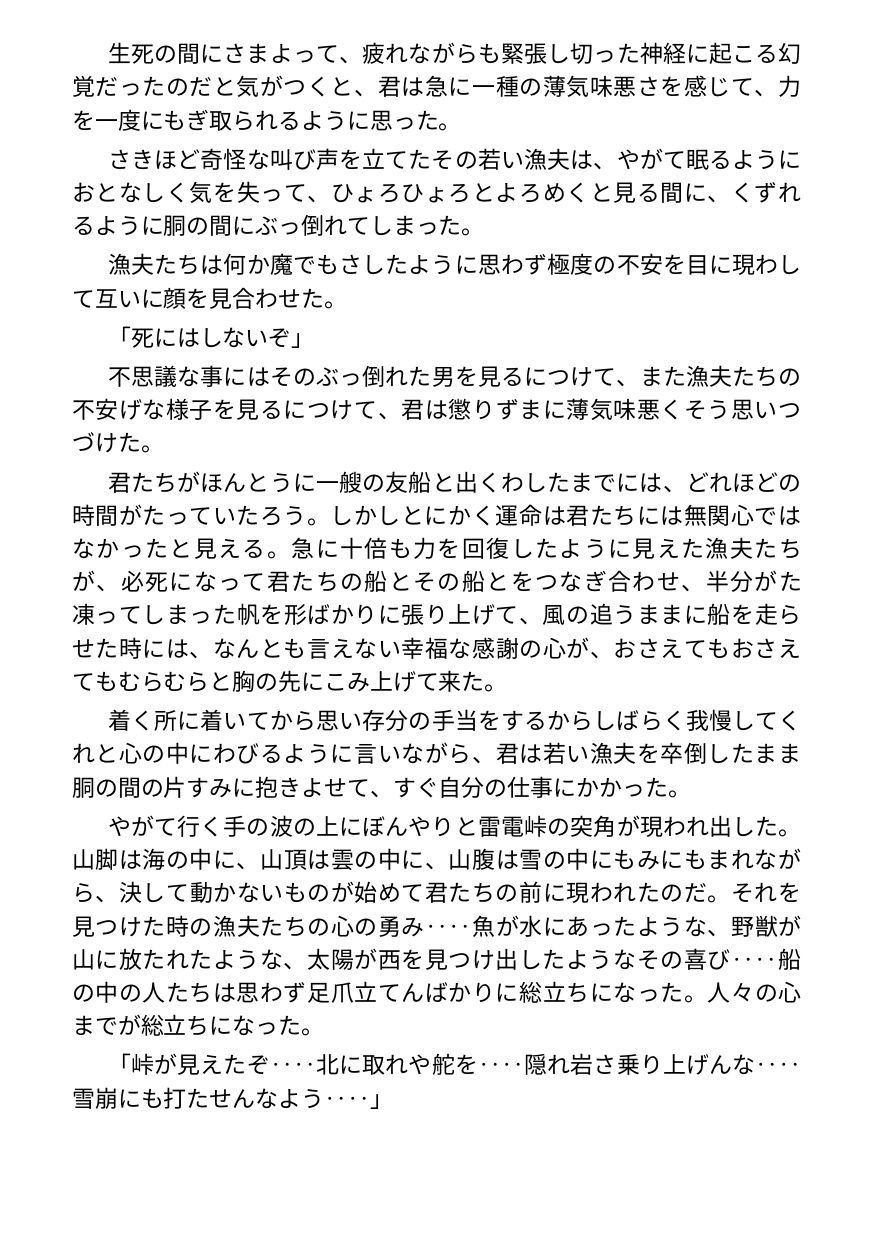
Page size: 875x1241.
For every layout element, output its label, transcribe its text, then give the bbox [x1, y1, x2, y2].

text 着く所に着いてから思い存分の手当をするからしばらく我慢してくれと心の中にわびるように言いながら、君は若い漁夫を卒倒したまま胴の間の片すみに抱きよせて、すぐ自分の仕事にかかった。 [72, 703, 802, 803]
text さきほど奇怪な叫び声を立てたその若い漁夫は、やがて眠るようにおとなしく気を失って、ひょろひょろとよろめくと見る間に、くずれるように胴の間にぶっ倒れてしまった。 [72, 142, 802, 241]
text 君たちがほんとうに一艘の友船と出くわしたまでには、どれほどの時間がたっていたろう。しかしとにかく運命は君たちには無関心ではなかったと見える。急に十倍も力を回復したように見えた漁夫たちが、必死になって君たちの船とその船とをつなぎ合わせ、半分がた凍ってしまった帆を形ばかりに張り上げて、風の追うままに船を走らせた時には、なんとも言えない幸福な感謝の心が、おさえてもおさえてもむらむらと胸の先にこみ上げて来た。 [72, 464, 802, 697]
text やがて行く手の波の上にぼんやりと雷電峠の突角が現われ出した。山脚は海の中に、山頂は雲の中に、山腹は雪の中にもみにもまれながら、決して動かないものが始めて君たちの前に現われたのだ。それを見つけた時の漁夫たちの心の勇み‥‥魚が水にあったような、野獣が山に放たれたような、太陽が西を見つけ出したようなその喜び‥‥船の中の人たちは思わず足爪立てんばかりに総立ちになった。人々の心までが総立ちになった。 [72, 809, 802, 1041]
text 「峠が見えたぞ‥‥北に取れや舵を‥‥隠れ岩さ乗り上げんな‥‥雪崩にも打たせんなよう‥‥」 [72, 1047, 802, 1114]
text 漁夫たちは何か魔でもさしたように思わず極度の不安を目に現わして互いに顔を見合わせた。 [72, 247, 802, 314]
text 不思議な事にはそのぶっ倒れた男を見るにつけて、また漁夫たちの不安げな様子を見るにつけて、君は懲りずまに薄気味悪くそう思いつづけた。 [72, 359, 802, 458]
text 「死にはしないぞ」 [72, 320, 802, 353]
text 生死の間にさまよって、疲れながらも緊張し切った神経に起こる幻覚だったのだと気がつくと、君は急に一種の薄気味悪さを感じて、力を一度にもぎ取られるように思った。 [72, 36, 802, 136]
